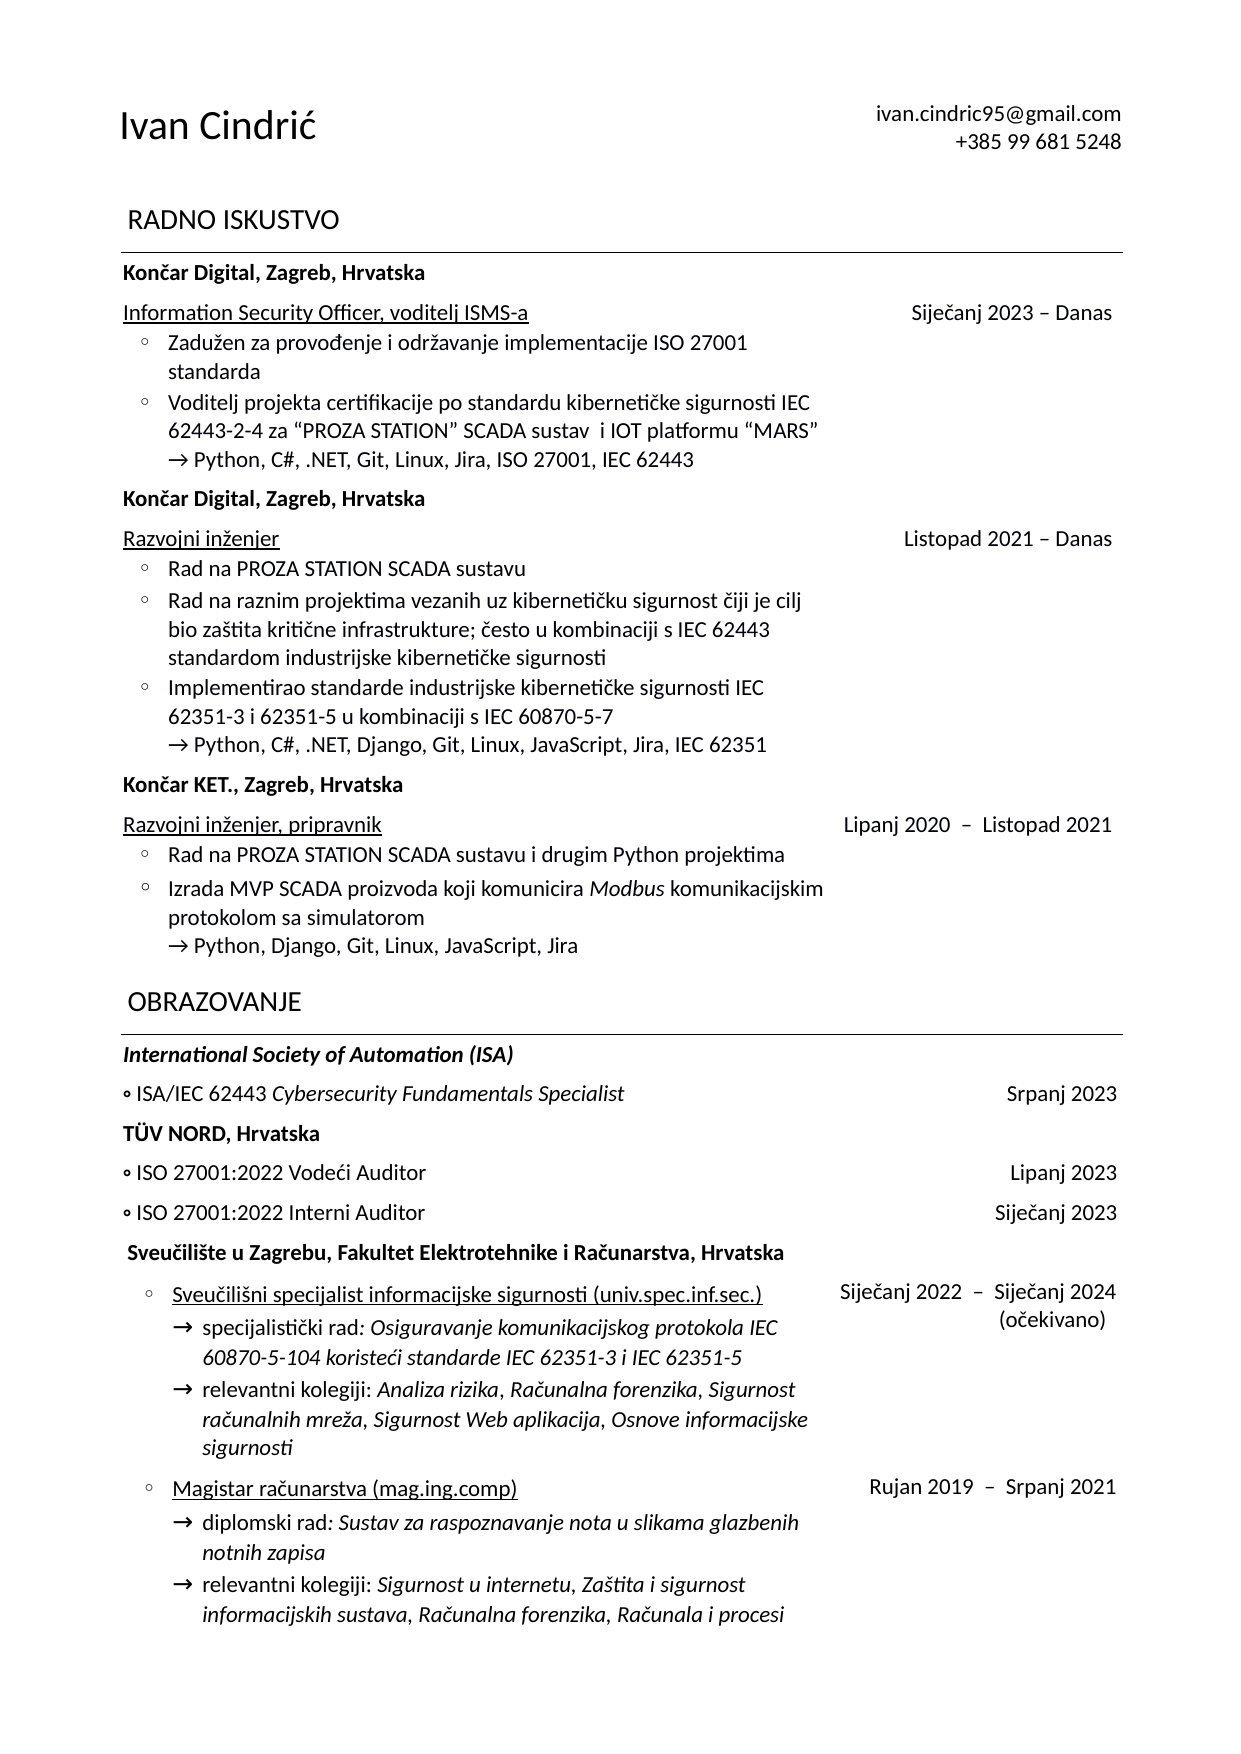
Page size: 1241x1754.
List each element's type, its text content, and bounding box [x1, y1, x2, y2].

table_cell Srpanj 2023 [830, 1074, 1118, 1113]
table_cell Magistar računarstva (mag.ing.comp) diplomski rad: Sustav za raspoznavanje nota u slikama glazbenih notnih zapisa relevantni kolegiji: Sigurnost u internetu, Zaštita i sigurnost informacijskih sustava, Računalna forenzika, Računala i procesi [121, 1467, 829, 1633]
table_cell ◦ ISO 27001:2022 Interni Auditor [117, 1193, 829, 1232]
table_cell Razvojni inženjer Rad na PROZA STATION SCADA sustavu Rad na raznim projektima vezanih uz kibernetičku sigurnost čiji je cilj bio zaštita kritične infrastrukture; često u kombinaciji s IEC 62443 standardom industrijske kibernetičke sigurnosti Implementirao standarde industrijske kibernetičke sigurnosti IEC 62351-3 i 62351-5 u kombinaciji s IEC 60870-5-7 → Python, C#, .NET, Django, Git, Linux, JavaScript, Jira, IEC 62351 [117, 519, 829, 764]
table_cell TÜV NORD, Hrvatska [117, 1113, 1118, 1153]
table_cell Končar Digital, Zagreb, Hrvatska [117, 252, 1118, 292]
table_cell [1118, 1074, 1122, 1113]
table_cell ◦ ISA/IEC 62443 Cybersecurity Fundamentals Specialist [117, 1074, 829, 1113]
table_cell [1118, 764, 1122, 804]
table_cell Siječanj 2023 – Danas [830, 293, 1118, 478]
table_cell Siječanj 2022 – Siječanj 2024 (očekivano) [830, 1272, 1122, 1467]
table_cell Razvojni inženjer, pripravnik Rad na PROZA STATION SCADA sustavu i drugim Python projektima Izrada MVP SCADA proizvoda koji komunicira Modbus komunikacijskim protokolom sa simulatorom → Python, Django, Git, Linux, JavaScript, Jira [117, 804, 829, 965]
table_cell [1118, 519, 1122, 764]
table_cell Končar Digital, Zagreb, Hrvatska [117, 479, 1118, 519]
table_cell [1118, 1113, 1122, 1153]
table_cell Listopad 2021 – Danas [830, 519, 1118, 764]
table_cell International Society of Automation (ISA) [117, 1034, 1118, 1074]
table_cell [1118, 253, 1122, 292]
table_cell Sveučilište u Zagrebu, Fakultet Elektrotehnike i Računarstva, Hrvatska [121, 1232, 1122, 1272]
table_header ivan.cindric95@gmail.com +385 99 681 5248 [765, 99, 1123, 155]
table_cell [117, 1467, 121, 1633]
table_cell [1118, 804, 1122, 965]
table_cell Rujan 2019 – Srpanj 2021 [830, 1467, 1122, 1633]
table_cell [1118, 1193, 1122, 1232]
table_header Ivan Cindrić [118, 99, 764, 155]
table_cell ◦ ISO 27001:2022 Vodeći Auditor [117, 1153, 829, 1193]
table_cell [1118, 1153, 1122, 1193]
table_cell [117, 1272, 121, 1467]
table_cell Siječanj 2023 [830, 1193, 1118, 1232]
table_cell Sveučilišni specijalist informacijske sigurnosti (univ.spec.inf.sec.) specijalistički rad: Osiguravanje komunikacijskog protokola IEC 60870-5-104 koristeći standarde IEC 62351-3 i IEC 62351-5 relevantni kolegiji: Analiza rizika, Računalna forenzika, Sigurnost računalnih mreža, Sigurnost Web aplikacija, Osnove informacijske sigurnosti [121, 1272, 829, 1467]
table_header [117, 183, 121, 252]
table_cell Information Security Officer, voditelj ISMS-a Zadužen za provođenje i održavanje implementacije ISO 27001 standarda Voditelj projekta certifikacije po standardu kibernetičke sigurnosti IEC 62443-2-4 za “PROZA STATION” SCADA sustav i IOT platformu “MARS” → Python, C#, .NET, Git, Linux, Jira, ISO 27001, IEC 62443 [117, 293, 829, 478]
table_cell [1118, 1035, 1122, 1074]
table_cell [1118, 479, 1122, 519]
table_header Radno iskustvo [121, 183, 1122, 252]
table_cell Lipanj 2023 [830, 1153, 1118, 1193]
table_cell Obrazovanje [121, 965, 1122, 1034]
table_cell [117, 965, 121, 1034]
table_cell Lipanj 2020 – Listopad 2021 [830, 804, 1118, 965]
table_cell [1118, 293, 1122, 478]
table_cell Končar KET., Zagreb, Hrvatska [117, 764, 1118, 804]
table_cell [117, 1232, 121, 1272]
